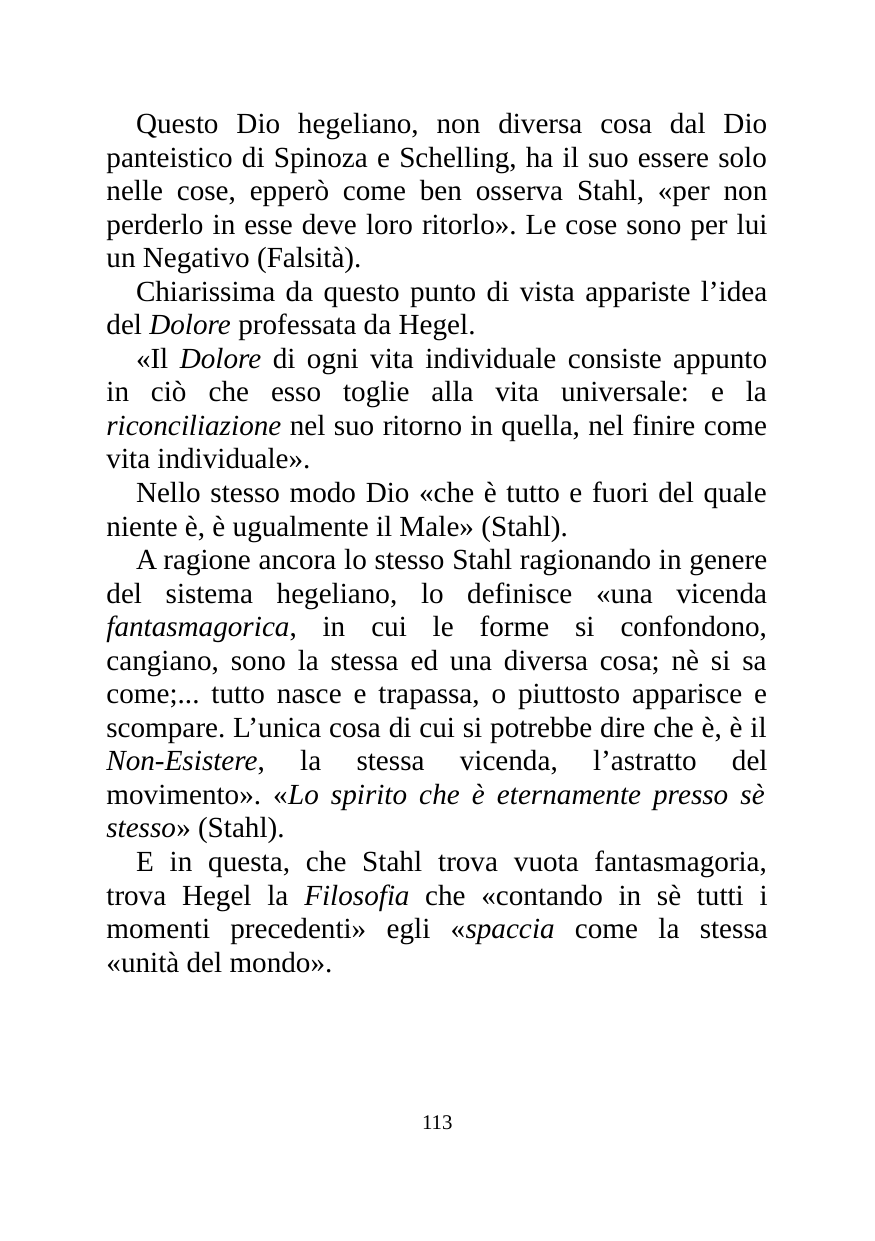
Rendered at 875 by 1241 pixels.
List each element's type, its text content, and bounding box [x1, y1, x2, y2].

text Questo Dio hegeliano, non diversa cosa dal Dio panteistico di Spinoza e Schelling, ha il suo essere solo nelle cose, epperò come ben osserva Stahl, «per non perderlo in esse deve loro ritorlo». Le cose sono per lui un Negativo (Falsità). [106, 106, 768, 274]
text Chiarissima da questo punto di vista appariste l’idea del Dolore professata da Hegel. [106, 274, 768, 341]
text E in questa, che Stahl trova vuota fantasmagoria, trova Hegel la Filosofia che «contando in sè tutti i momenti precedenti» egli «spaccia come la stessa «unità del mondo». [106, 844, 768, 978]
text «Il Dolore di ogni vita individuale consiste appunto in ciò che esso toglie alla vita universale: e la riconciliazione nel suo ritorno in quella, nel finire come vita individuale». [106, 341, 768, 475]
text Nello stesso modo Dio «che è tutto e fuori del quale niente è, è ugualmente il Male» (Stahl). [106, 475, 768, 542]
text A ragione ancora lo stesso Stahl ragionando in genere del sistema hegeliano, lo definisce «una vicenda fantasmagorica, in cui le forme si confondono, cangiano, sono la stessa ed una diversa cosa; nè si sa come;... tutto nasce e trapassa, o piuttosto apparisce e scompare. L’unica cosa di cui si potrebbe dire che è, è il Non-Esistere, la stessa vicenda, l’astratto del movimento». «Lo spirito che è eternamente presso sè stesso» (Stahl). [106, 542, 768, 844]
